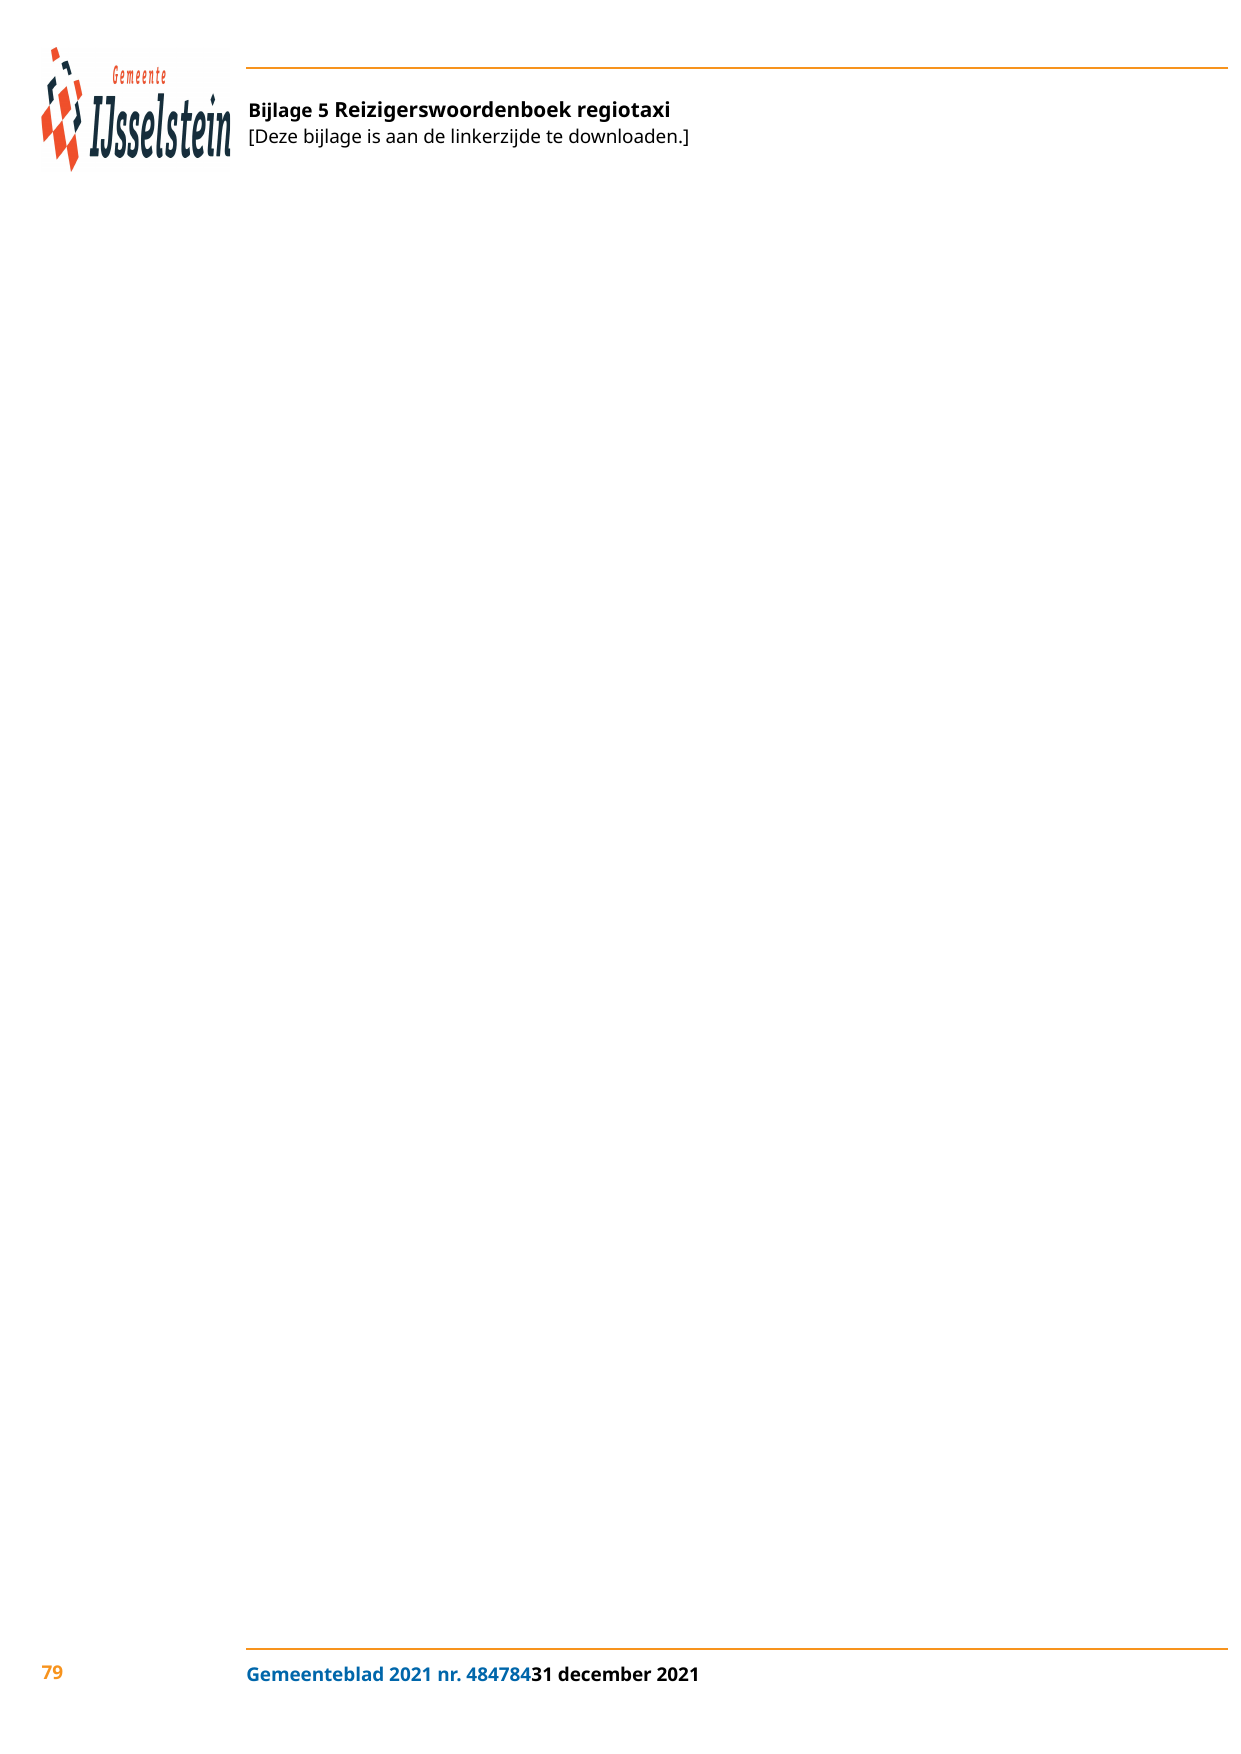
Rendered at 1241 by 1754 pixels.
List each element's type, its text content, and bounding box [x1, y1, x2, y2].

text [Deze bijlage is aan de linkerzijde te downloaden.] [248, 123, 1152, 149]
text Bijlage 5 Reizigerswoordenboek regiotaxi [248, 95, 1152, 123]
picture [41, 47, 231, 172]
